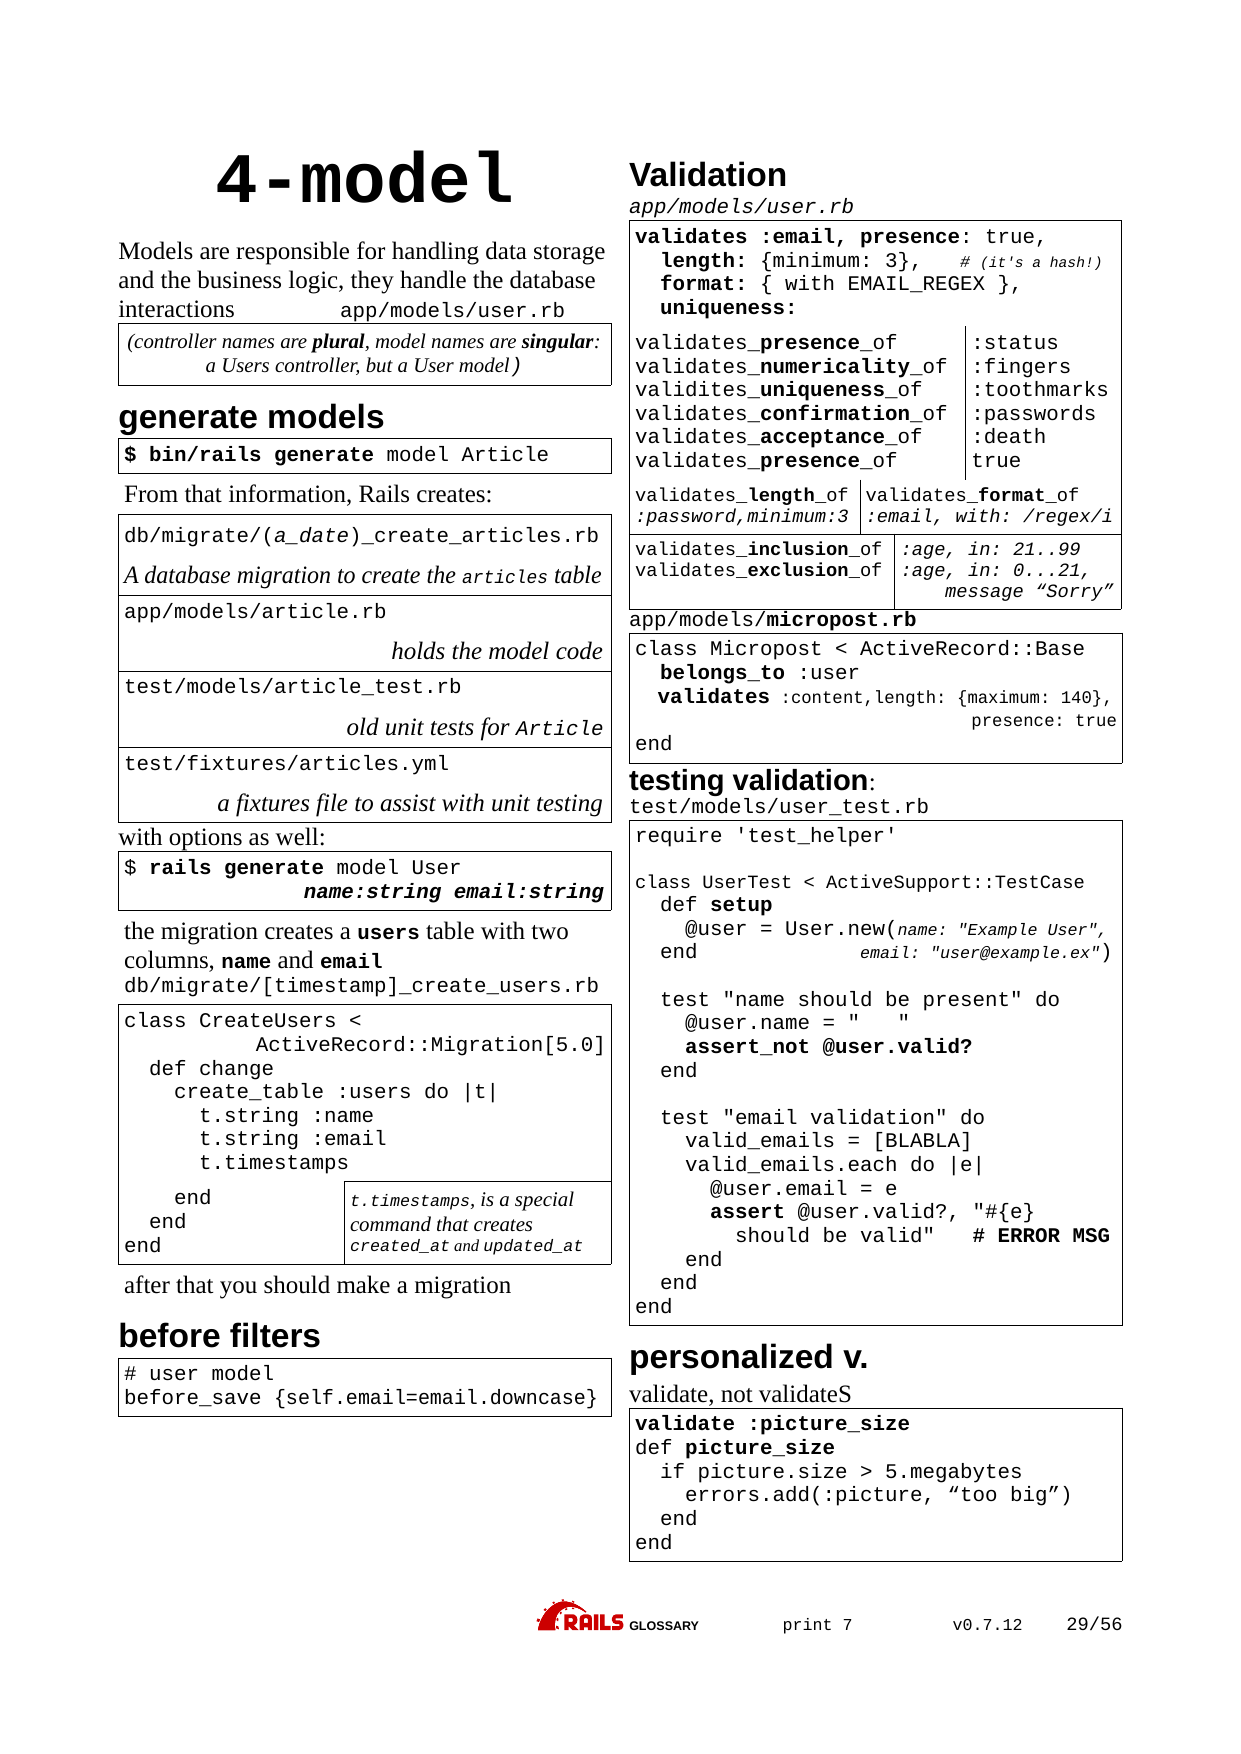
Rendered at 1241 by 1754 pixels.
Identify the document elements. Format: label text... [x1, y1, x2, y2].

subtitle Validation [629, 155, 1122, 193]
text Models are responsible for handling data storage and the business logic, they handle the database interactions app/models/user.rb [118, 236, 611, 323]
table_cell the migration creates a users table with two columns, name and email db/migrate/[timestamp]_create_users.rb [118, 911, 611, 1004]
table_cell old unit tests for Article [119, 706, 611, 747]
table_cell validates_inclusion_of validates_exclusion_of [630, 535, 894, 609]
table_header # user model before_save {self.email=email.downcase} [119, 1359, 611, 1416]
table_header $ bin/rails generate model Article [119, 439, 611, 473]
table_cell a fixtures file to assist with unit testing [119, 782, 611, 822]
text validate, not validateS [629, 1379, 1122, 1408]
text app/models/user.rb [629, 196, 1122, 220]
table_cell validates_length_of :password,minimum:3 [630, 480, 860, 533]
subtitle before filters [118, 1316, 611, 1355]
table_header From that information, Rails creates: [118, 474, 611, 514]
table_header require 'test_helper' class UserTest < ActiveSupport::TestCase def setup @user = User.new(name: "Example User", end email: "user@example.ex") test "name should be present" do @user.name = " " assert_not @user.valid? end test "email validation" do valid_emails = [BLABLA] valid_emails.each do |e| @user.email = e assert @user.valid?, "#{e} should be valid" # ERROR MSG end end end [630, 821, 1122, 1325]
table_cell test/fixtures/articles.yml [119, 748, 611, 782]
table_cell validates_format_of :email, with: /regex/i [861, 480, 1121, 533]
table_cell db/migrate/(a_date)_create_articles.rb [119, 515, 611, 555]
table_header validate :picture_size def picture_size if picture.size > 5.megabytes errors.add(:picture, “too big”) end end [630, 1409, 1122, 1561]
text testing validation: [629, 764, 1122, 796]
table_cell app/models/article.rb [119, 596, 611, 630]
subtitle generate models [118, 396, 611, 435]
table_cell test/models/article_test.rb [119, 672, 611, 706]
table_cell validates_presence_of validates_numericality_of validites_uniqueness_of validates_confirmation_of validates_acceptance_of validates_presence_of [630, 326, 965, 479]
table_cell class CreateUsers < ActiveRecord::Migration[5.0] def change create_table :users do |t| t.string :name t.string :email t.timestamps [119, 1005, 611, 1181]
table_header $ rails generate model User name:string email:string [119, 852, 611, 910]
text app/models/micropost.rb [629, 609, 1122, 633]
text with options as well: [118, 823, 611, 851]
table_header validates :email, presence: true, length: {minimum: 3}, # (it's a hash!) format: { with EMAIL_REGEX }, uniqueness: [630, 221, 1121, 326]
table_cell :status :fingers :toothmarks :passwords :death true [966, 326, 1121, 479]
table_header class Micropost < ActiveRecord::Base belongs_to :user validates :content,length: {maximum: 140}, presence: true end [630, 634, 1122, 762]
subtitle 4-model [118, 143, 611, 224]
table_cell :age, in: 21..99 :age, in: 0...21, message “Sorry” [895, 535, 1121, 609]
table_header (controller names are plural, model names are singular: a Users controller, but a User model) [119, 324, 611, 384]
table_cell A database migration to create the articles table [119, 555, 611, 595]
table_cell end end end [119, 1181, 344, 1264]
table_cell t.timestamps, is a special command that creates created_at and updated_at [345, 1182, 611, 1264]
subtitle personalized v. [629, 1337, 1122, 1376]
table_cell holds the model code [119, 630, 611, 671]
text test/models/user_test.rb [629, 796, 1122, 820]
table_cell after that you should make a migration [118, 1265, 611, 1304]
